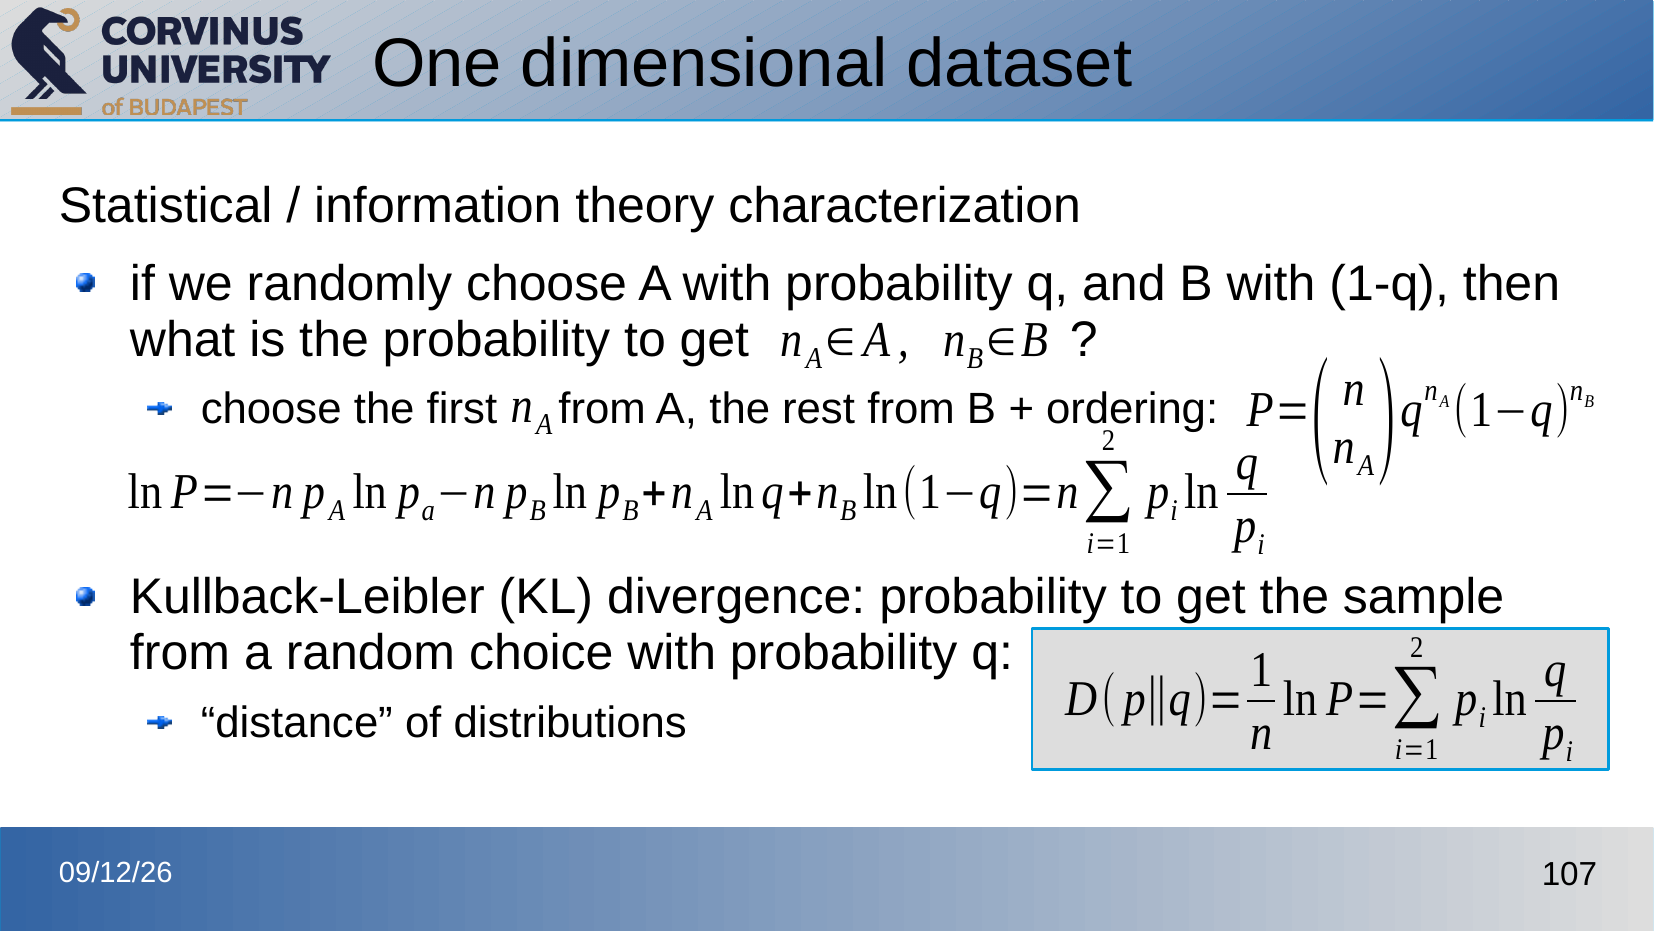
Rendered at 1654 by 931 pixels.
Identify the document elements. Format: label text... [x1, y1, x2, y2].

list Statistical / information theory characterization if we randomly choose A with probability q, and B with (1-q), then what is the probability to get ? choose the first from A, the rest from B + ordering: Kullback-Leibler (KL) divergence: probability to get the sample from a random choice with probability q: “distance” of distributions [59, 177, 1595, 768]
chart [126, 354, 1595, 562]
picture [11, 7, 331, 115]
chart [1033, 630, 1607, 768]
title One dimensional dataset [372, 23, 1625, 103]
chart [779, 311, 1050, 375]
